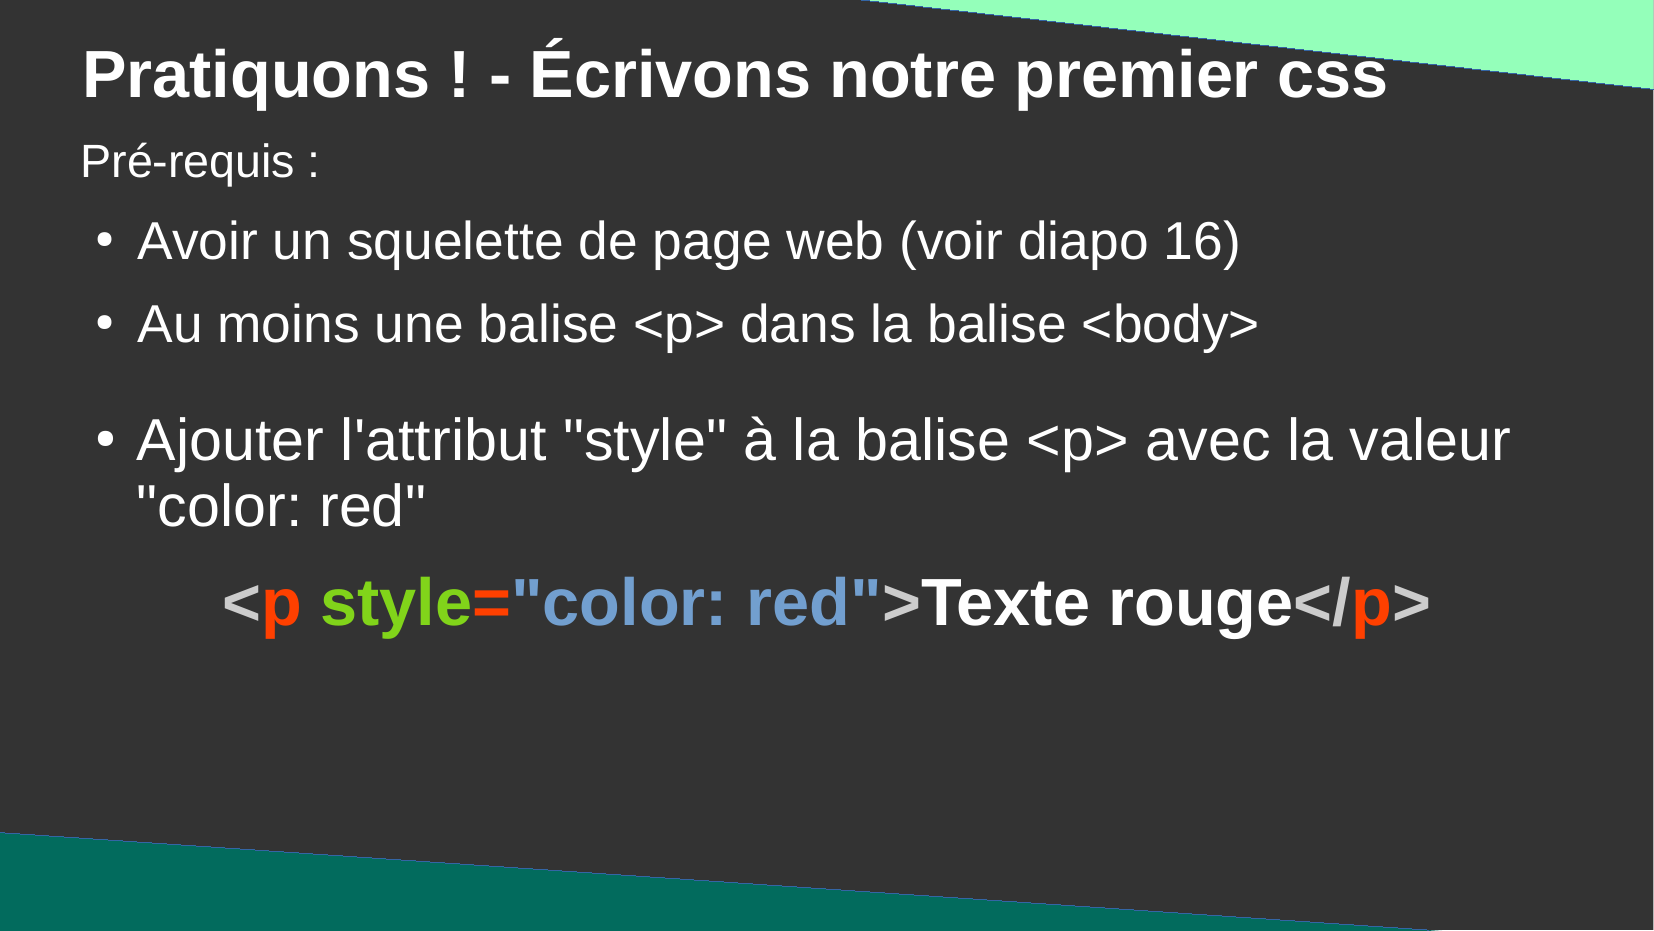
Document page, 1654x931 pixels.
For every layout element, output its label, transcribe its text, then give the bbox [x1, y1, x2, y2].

title Pratiquons ! - Écrivons notre premier css [82, 37, 1571, 114]
list Pré-requis : Avoir un squelette de page web (voir diapo 16) Au moins une balise <p> dans la balise <body> [80, 135, 1620, 355]
list Ajouter l'attribut "style" à la balise <p> avec la valeur "color: red" [80, 406, 1605, 541]
text_box [861, 0, 1654, 90]
text_box <p style="color: red">Texte rouge</p> [189, 558, 1465, 723]
